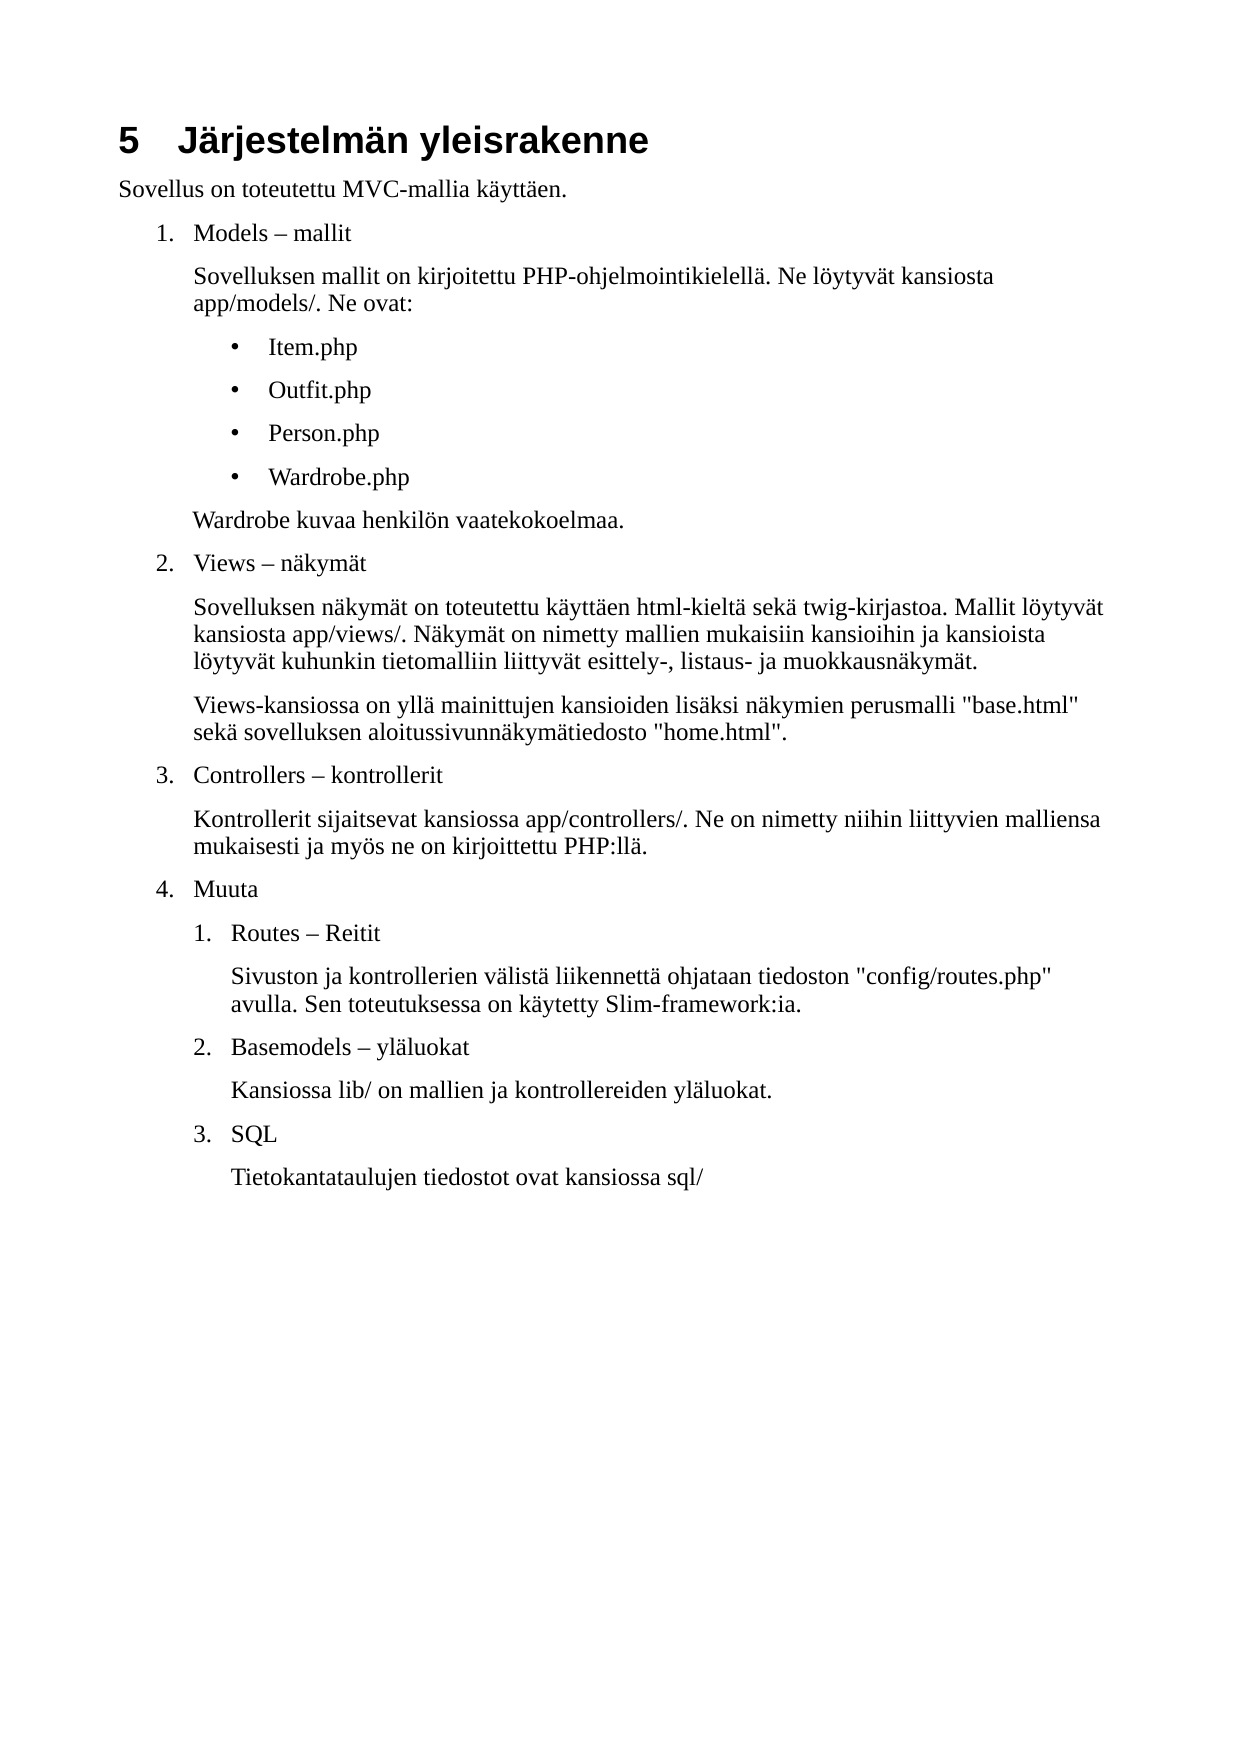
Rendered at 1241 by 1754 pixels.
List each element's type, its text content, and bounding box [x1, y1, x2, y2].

list Sovelluksen näkymät on toteutettu käyttäen html-kieltä sekä twig-kirjastoa. Mallit löytyvät kansiosta app/views/. Näkymät on nimetty mallien mukaisiin kansioihin ja kansioista löytyvät kuhunkin tietomalliin liittyvät esittely-, listaus- ja muokkausnäkymät. [156, 592, 1122, 675]
list Wardrobe.php [231, 462, 1122, 490]
list Kansiossa lib/ on mallien ja kontrollereiden yläluokat. [193, 1075, 1122, 1104]
list Basemodels – yläluokat [193, 1032, 1122, 1061]
list Kontrollerit sijaitsevat kansiossa app/controllers/. Ne on nimetty niihin liittyvien malliensa mukaisesti ja myös ne on kirjoittettu PHP:llä. [156, 804, 1122, 860]
text Sovellus on toteutettu MVC-mallia käyttäen. [118, 174, 1122, 203]
list SQL [193, 1119, 1122, 1147]
list Person.php [231, 418, 1122, 447]
list Models – mallit [156, 218, 1122, 246]
list Item.php [231, 332, 1122, 360]
list Views-kansiossa on yllä mainittujen kansioiden lisäksi näkymien perusmalli "base.html" sekä sovelluksen aloitussivunnäkymätiedosto "home.html". [156, 690, 1122, 746]
list Controllers – kontrollerit [156, 761, 1122, 789]
list Sovelluksen mallit on kirjoitettu PHP-ohjelmointikielellä. Ne löytyvät kansiosta app/models/. Ne ovat: [156, 261, 1122, 317]
text Wardrobe kuvaa henkilön vaatekokoelmaa. [118, 505, 1122, 534]
list Muuta [156, 874, 1122, 903]
list Sivuston ja kontrollerien välistä liikennettä ohjataan tiedoston "config/routes.php" avulla. Sen toteutuksessa on käytetty Slim-framework:ia. [193, 961, 1122, 1017]
list Routes – Reitit [193, 918, 1122, 947]
list Tietokantataulujen tiedostot ovat kansiossa sql/ [193, 1162, 1122, 1191]
list Views – näkymät [156, 548, 1122, 577]
subtitle Järjestelmän yleisrakenne [118, 118, 1122, 162]
list Outfit.php [231, 375, 1122, 404]
